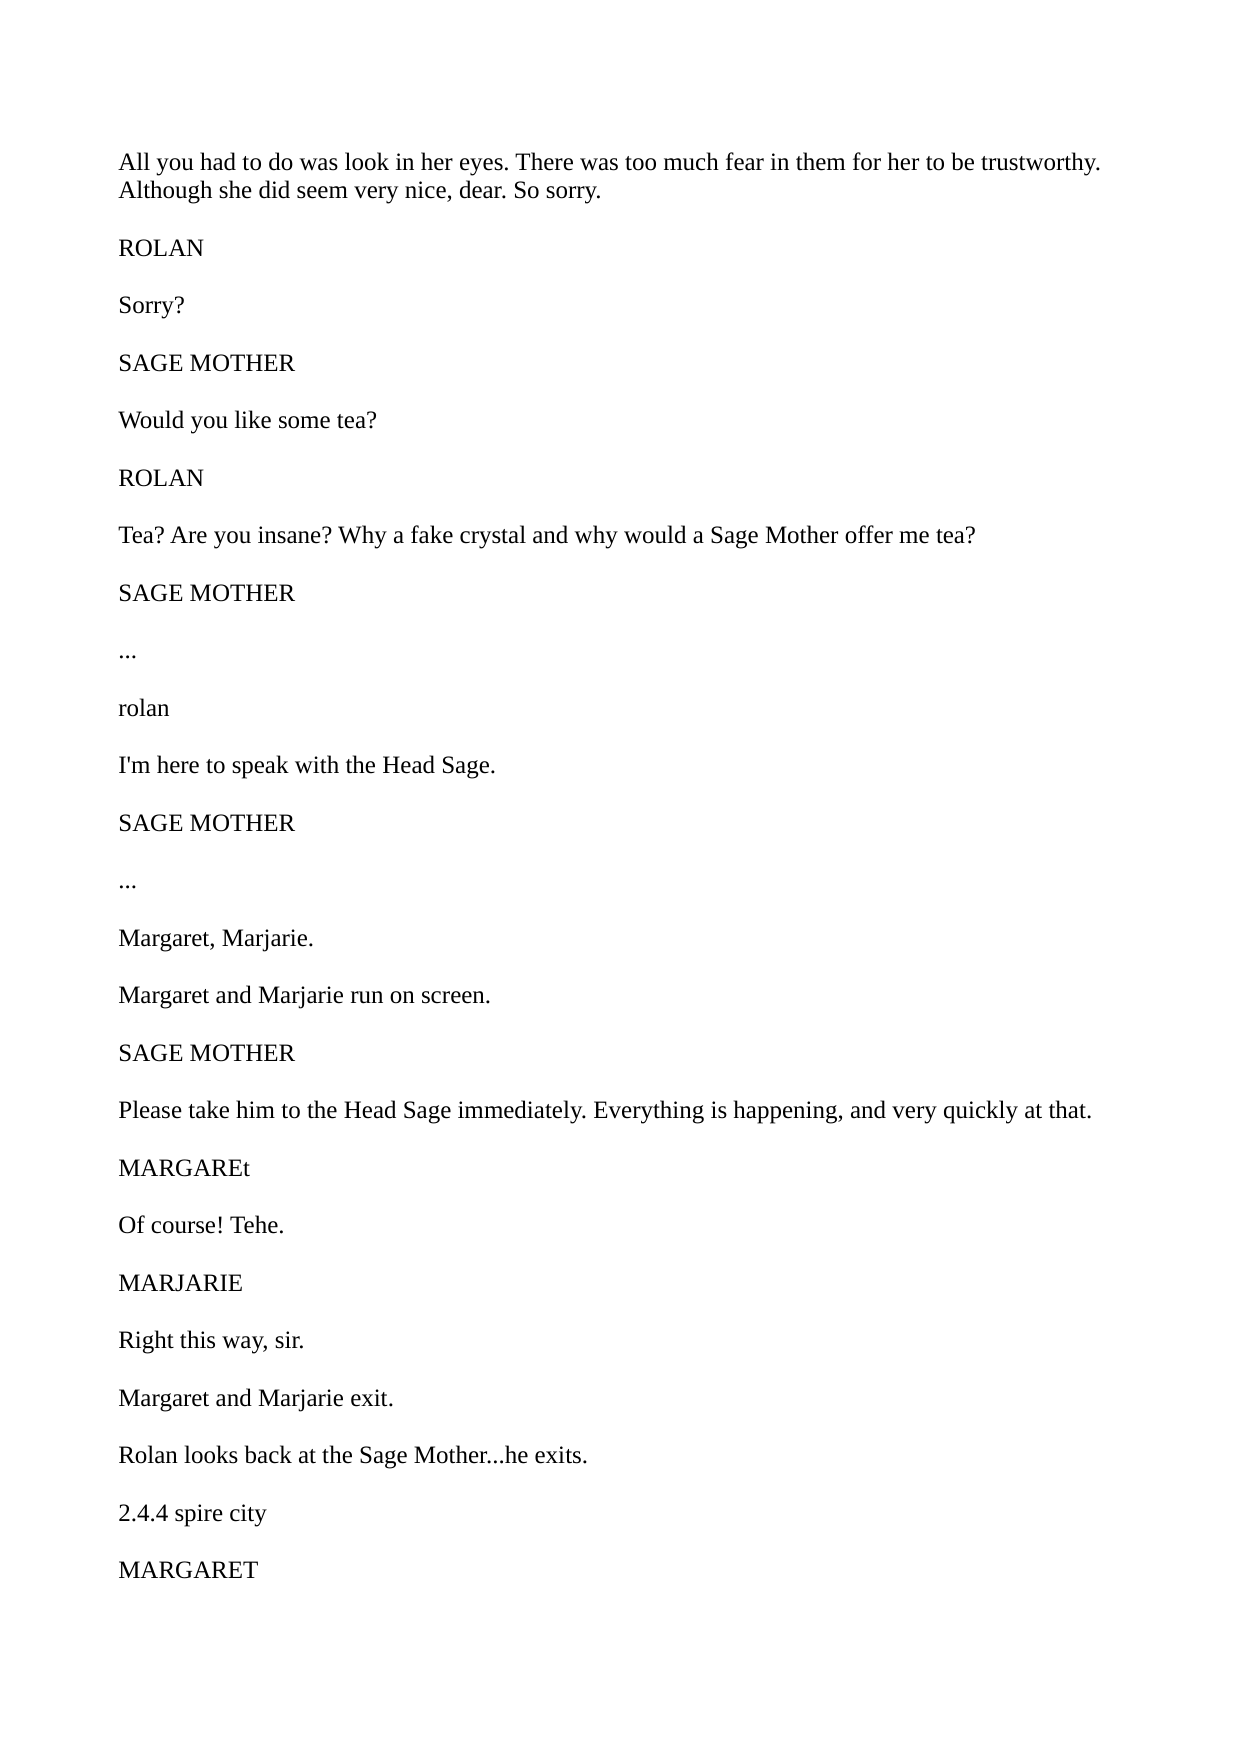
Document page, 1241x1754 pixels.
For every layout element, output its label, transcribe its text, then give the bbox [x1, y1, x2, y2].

text MARGARET [118, 1556, 1122, 1584]
text ... [118, 636, 1122, 664]
text Right this way, sir. [118, 1326, 1122, 1354]
text rolan [118, 693, 1122, 722]
text Of course! Tehe. [118, 1211, 1122, 1239]
text ROLAN [118, 233, 1122, 262]
text Rolan looks back at the Sage Mother...he exits. [118, 1441, 1122, 1469]
text All you had to do was look in her eyes. There was too much fear in them for her to be trustworthy. Although she did seem very nice, dear. So sorry. [118, 147, 1122, 204]
text SAGE MOTHER [118, 578, 1122, 607]
text MARGAREt [118, 1153, 1122, 1182]
text SAGE MOTHER [118, 1038, 1122, 1067]
text Margaret and Marjarie run on screen. [118, 981, 1122, 1009]
text ... [118, 866, 1122, 894]
text Tea? Are you insane? Why a fake crystal and why would a Sage Mother offer me tea? [118, 521, 1122, 549]
text Margaret and Marjarie exit. [118, 1383, 1122, 1412]
text I'm here to speak with the Head Sage. [118, 751, 1122, 779]
text SAGE MOTHER [118, 808, 1122, 837]
text MARJARIE [118, 1268, 1122, 1297]
text Please take him to the Head Sage immediately. Everything is happening, and very quickly at that. [118, 1096, 1122, 1124]
text Would you like some tea? [118, 406, 1122, 434]
text 2.4.4 spire city [118, 1498, 1122, 1527]
text Margaret, Marjarie. [118, 923, 1122, 952]
text ROLAN [118, 463, 1122, 492]
text Sorry? [118, 291, 1122, 319]
text SAGE MOTHER [118, 348, 1122, 377]
